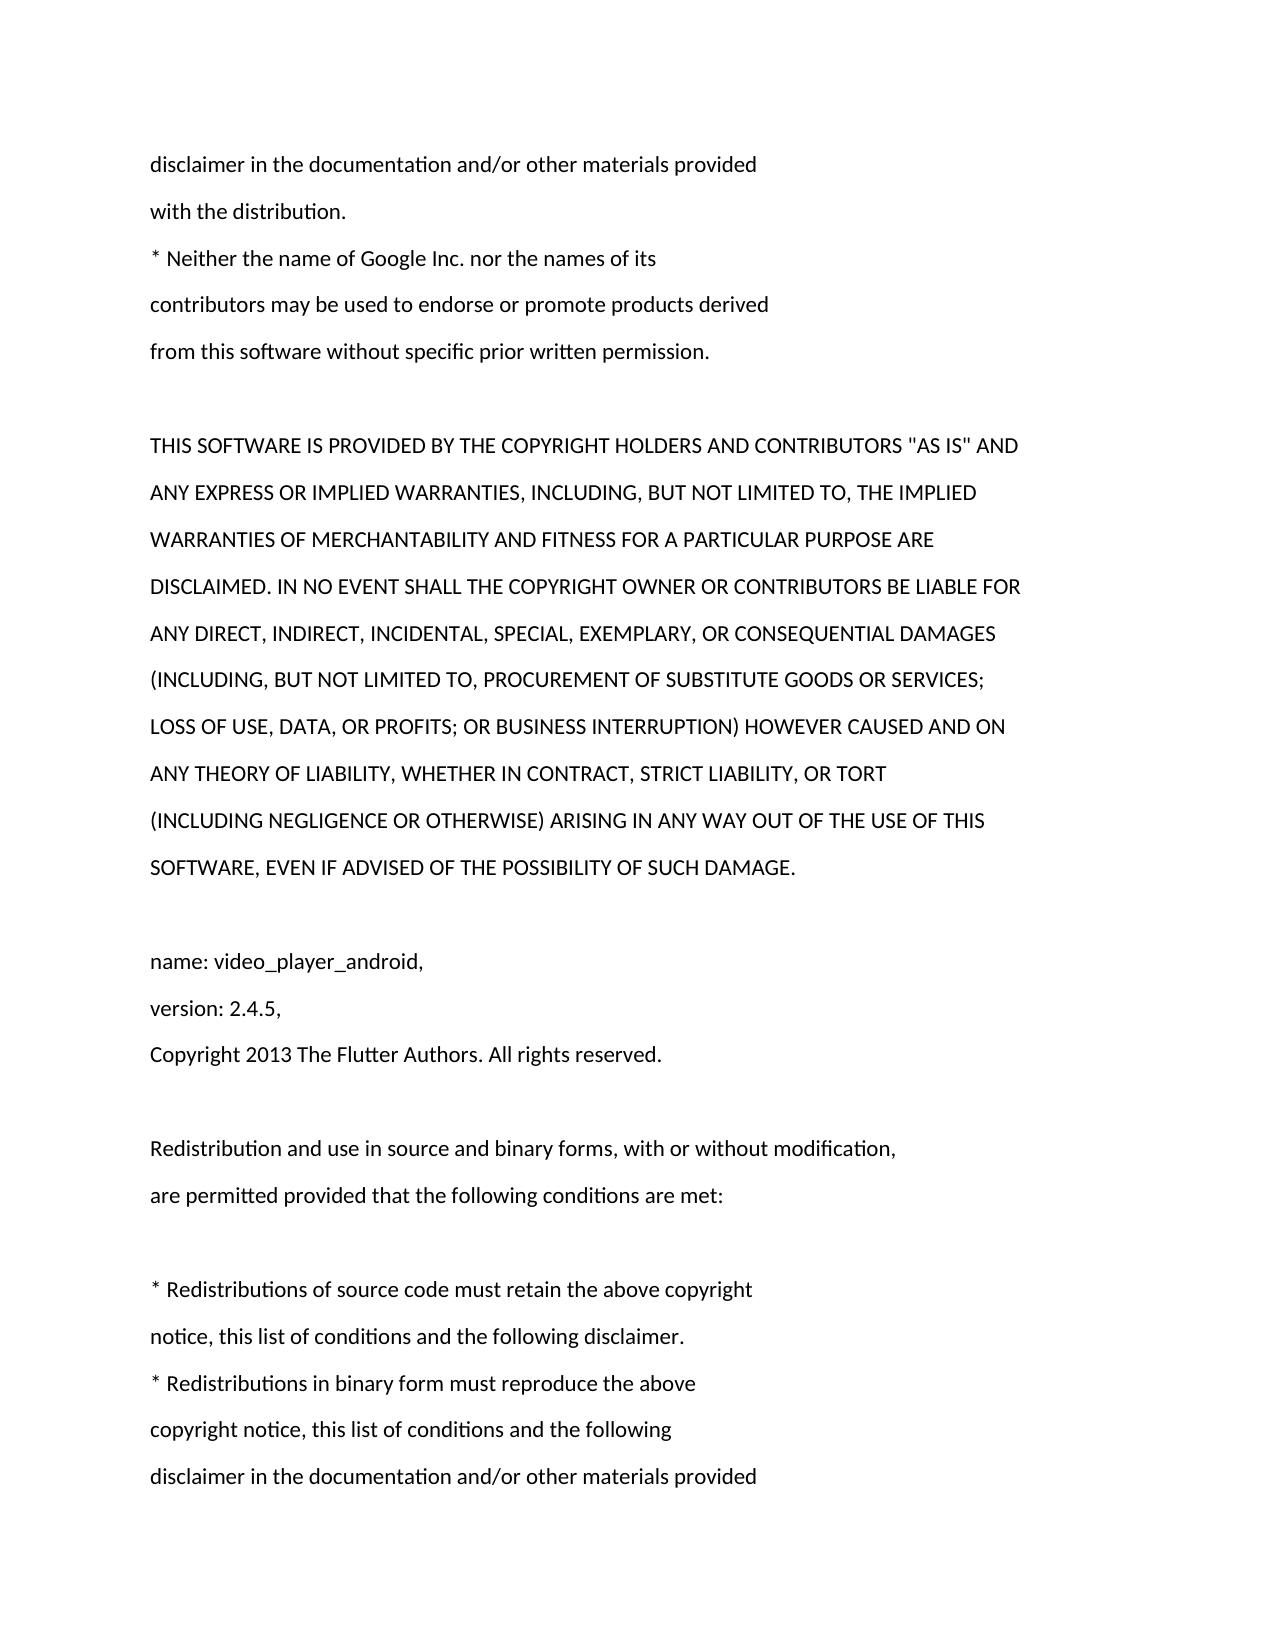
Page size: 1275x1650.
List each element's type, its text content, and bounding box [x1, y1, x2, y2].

text LOSS OF USE, DATA, OR PROFITS; OR BUSINESS INTERRUPTION) HOWEVER CAUSED AND ON [150, 712, 1125, 741]
text disclaimer in the documentation and/or other materials provided [150, 1462, 1125, 1491]
text are permitted provided that the following conditions are met: [150, 1181, 1125, 1209]
text (INCLUDING, BUT NOT LIMITED TO, PROCUREMENT OF SUBSTITUTE GOODS OR SERVICES; [150, 666, 1125, 694]
text version: 2.4.5, [150, 994, 1125, 1022]
text WARRANTIES OF MERCHANTABILITY AND FITNESS FOR A PARTICULAR PURPOSE ARE [150, 525, 1125, 553]
text Copyright 2013 The Flutter Authors. All rights reserved. [150, 1041, 1125, 1069]
text Redistribution and use in source and binary forms, with or without modification, [150, 1134, 1125, 1162]
text from this software without specific prior written permission. [150, 337, 1125, 366]
text disclaimer in the documentation and/or other materials provided [150, 150, 1125, 178]
text * Neither the name of Google Inc. nor the names of its [150, 244, 1125, 272]
text ANY DIRECT, INDIRECT, INCIDENTAL, SPECIAL, EXEMPLARY, OR CONSEQUENTIAL DAMAGES [150, 619, 1125, 647]
text * Redistributions of source code must retain the above copyright [150, 1275, 1125, 1303]
text with the distribution. [150, 197, 1125, 225]
text name: video_player_android, [150, 947, 1125, 975]
text contributors may be used to endorse or promote products derived [150, 291, 1125, 319]
text notice, this list of conditions and the following disclaimer. [150, 1322, 1125, 1350]
text ANY EXPRESS OR IMPLIED WARRANTIES, INCLUDING, BUT NOT LIMITED TO, THE IMPLIED [150, 478, 1125, 506]
text copyright notice, this list of conditions and the following [150, 1416, 1125, 1444]
text THIS SOFTWARE IS PROVIDED BY THE COPYRIGHT HOLDERS AND CONTRIBUTORS "AS IS" AND [150, 431, 1125, 459]
text ANY THEORY OF LIABILITY, WHETHER IN CONTRACT, STRICT LIABILITY, OR TORT [150, 759, 1125, 787]
text * Redistributions in binary form must reproduce the above [150, 1369, 1125, 1397]
text SOFTWARE, EVEN IF ADVISED OF THE POSSIBILITY OF SUCH DAMAGE. [150, 853, 1125, 881]
text DISCLAIMED. IN NO EVENT SHALL THE COPYRIGHT OWNER OR CONTRIBUTORS BE LIABLE FOR [150, 572, 1125, 600]
text (INCLUDING NEGLIGENCE OR OTHERWISE) ARISING IN ANY WAY OUT OF THE USE OF THIS [150, 806, 1125, 834]
